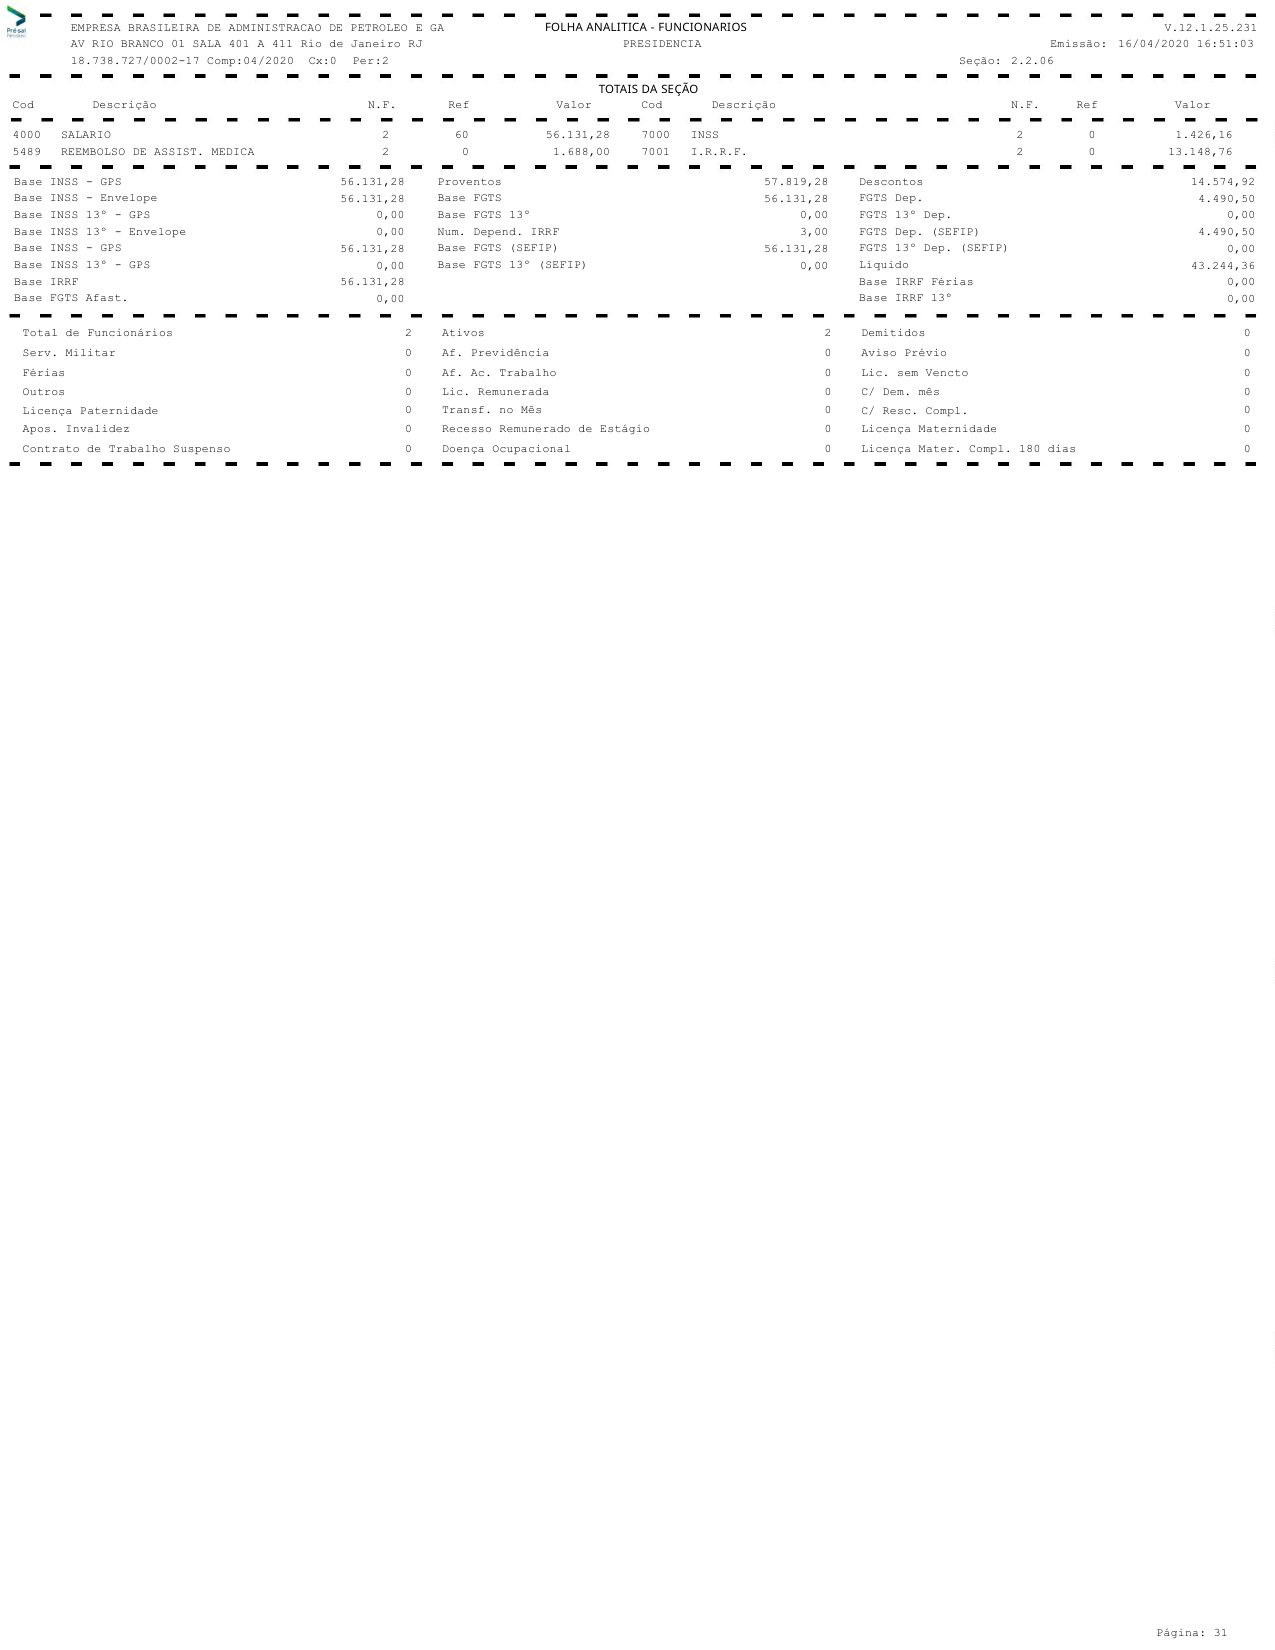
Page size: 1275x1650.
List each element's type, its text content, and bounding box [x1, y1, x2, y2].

text 0,00 [376, 225, 422, 238]
text 0 [1244, 421, 1268, 435]
text FGTS Dep. (SEFIP) [859, 224, 1033, 238]
text 2 [405, 325, 429, 339]
text Apos. Invalidez [22, 422, 179, 435]
text FGTS Dep. [859, 191, 941, 204]
text 0,00 [800, 208, 846, 222]
text Doença Ocupacional [442, 441, 675, 455]
text 0,00 [376, 292, 422, 305]
text 0 [1244, 385, 1268, 398]
text Descrição [92, 97, 174, 111]
text Lic. Remunerada [442, 385, 574, 398]
text 0 [1244, 365, 1268, 379]
text Base INSS - GPS [14, 241, 211, 254]
text 56.131,28 [340, 275, 422, 288]
text 0 [1244, 345, 1268, 359]
text Base INSS - Envelope [14, 191, 211, 204]
text 0 [824, 442, 849, 455]
text Base FGTS [437, 191, 519, 204]
text 0 [405, 365, 429, 379]
text Total de Funcionários [22, 325, 196, 339]
picture [0, 0, 1275, 1650]
text Cod [12, 97, 51, 111]
text Licença Maternidade [861, 422, 1018, 435]
text 5 [12, 144, 19, 158]
text 0 [462, 144, 486, 158]
text 0,00 [376, 258, 422, 272]
text TOTAIS DA SEÇÃO [598, 82, 723, 96]
text 0 [1244, 403, 1268, 417]
text Base INSS 13º - GPS [14, 207, 211, 221]
text 8.738.727/0002-17 Comp:04/2020 Cx:0 Per:2 [78, 53, 414, 67]
text Af. Ac. Trabalho [442, 365, 574, 379]
text Valor [1175, 97, 1228, 111]
text 1 [71, 53, 78, 67]
text 2 [1016, 128, 1041, 141]
text Transf. no Mês [442, 403, 574, 417]
text 3,00 [800, 225, 846, 238]
text 0 [405, 442, 429, 455]
text Base IRRF Férias [859, 274, 991, 288]
text Num. Depend. IRRF [437, 224, 611, 238]
text 4 [12, 128, 19, 141]
text 7000 [641, 128, 687, 141]
text Descontos [859, 174, 941, 188]
text 489 [19, 144, 58, 158]
text 2 [382, 144, 406, 158]
text Lic. sem Vencto [861, 365, 986, 379]
text Base IRRF 13º [859, 291, 991, 304]
text 0,00 [1227, 241, 1273, 255]
text 16/04/2020 16:51:03 [1118, 37, 1275, 50]
text Licença Paternidade [22, 403, 179, 417]
text C/ Resc. Compl. [861, 403, 1018, 417]
text 0 [405, 345, 429, 359]
text N.F. [1011, 97, 1057, 111]
text 0 [824, 365, 849, 379]
text 0 [405, 403, 429, 417]
text Licença Mater. Compl. 180 dias [861, 442, 1102, 455]
text FGTS 13º Dep. (SEFIP) [859, 241, 1033, 254]
text N.F. [368, 97, 414, 111]
text 0 [824, 421, 849, 435]
text 0 [1088, 144, 1113, 158]
text AV RIO BRANCO 01 SALA 401 A 411 Rio de Janeiro RJ [71, 37, 469, 50]
text 56.131,28 [764, 242, 846, 255]
text 0 [1088, 128, 1113, 141]
text Ativos [442, 325, 502, 339]
text Serv. Militar [22, 345, 196, 359]
text 0 [824, 385, 849, 398]
text 0 [824, 403, 849, 417]
text 56.131,28 [546, 128, 627, 141]
text Férias [22, 365, 83, 379]
text SALARIO [61, 128, 128, 141]
text EMPRESA BRASILEIRA DE ADMINISTRACAO DE PETROLEO E GA [71, 20, 469, 34]
text Aviso Prévio [861, 345, 964, 359]
text 1.426,16 [1175, 128, 1250, 141]
text 0 [824, 345, 849, 359]
text Proventos [437, 174, 519, 188]
text Base FGTS 13º (SEFIP) [437, 257, 611, 271]
text 2 [824, 325, 849, 339]
text 4.490,50 [1198, 225, 1273, 238]
text Descrição [711, 97, 793, 111]
text 56.131,28 [764, 191, 846, 205]
text 000 [19, 128, 58, 141]
text Seção: 2.2.06 [959, 53, 1130, 67]
text 0 [405, 421, 429, 435]
text Cod [641, 97, 680, 111]
text 56.131,28 [340, 175, 422, 188]
text 43.244,36 [1191, 258, 1273, 272]
text 60 [454, 128, 486, 141]
text Página: 31 [1156, 1626, 1244, 1639]
text Base FGTS Afast. [14, 291, 146, 304]
text 13.148,76 [1168, 144, 1250, 158]
text 56.131,28 [340, 242, 422, 255]
text Outros [22, 385, 83, 398]
text 0,00 [1227, 292, 1273, 305]
text 4.490,50 [1198, 191, 1273, 205]
text 0 [1244, 325, 1268, 339]
text 0 [1244, 442, 1268, 455]
text 0,00 [376, 208, 422, 222]
text Demitidos [861, 325, 943, 339]
text Base INSS 13º - Envelope [14, 224, 211, 238]
text C/ Dem. mês [861, 385, 986, 398]
text 57.819,28 [764, 175, 846, 188]
text Base IRRF [14, 274, 171, 288]
text 14.574,92 [1191, 175, 1273, 188]
text Recesso Remunerado de Estágio [442, 422, 675, 435]
text V.12.1.25.231 [1164, 20, 1275, 34]
text FOLHA ANALITICA - FUNCIONARIOS [545, 20, 785, 34]
text 2 [382, 128, 406, 141]
text 0,00 [1227, 275, 1273, 288]
text 2 [1016, 144, 1041, 158]
text 1.688,00 [553, 144, 627, 158]
text INSS [691, 128, 765, 141]
text I.R.R.F. [691, 144, 765, 158]
text Base FGTS (SEFIP) [437, 241, 611, 254]
text 0,00 [1227, 208, 1273, 222]
text Base INSS - GPS [14, 174, 139, 188]
text PRESIDENCIA [623, 37, 719, 50]
text 0,00 [800, 258, 846, 272]
text Contrato de Trabalho Suspenso [22, 442, 256, 455]
text Ref [1076, 97, 1115, 111]
text Base INSS 13º - GPS [14, 257, 171, 271]
text Ref [448, 97, 487, 111]
text 0 [405, 385, 429, 398]
text Base FGTS 13º [437, 207, 548, 221]
text Emissão: [1050, 37, 1118, 50]
text 56.131,28 [340, 191, 422, 205]
text Líquido [859, 257, 1033, 271]
text 7001 [641, 144, 687, 158]
text Valor [556, 97, 609, 111]
text REEMBOLSO DE ASSIST. MEDICA [61, 144, 280, 158]
text FGTS 13º Dep. [859, 207, 1033, 221]
text Af. Previdência [442, 345, 567, 359]
